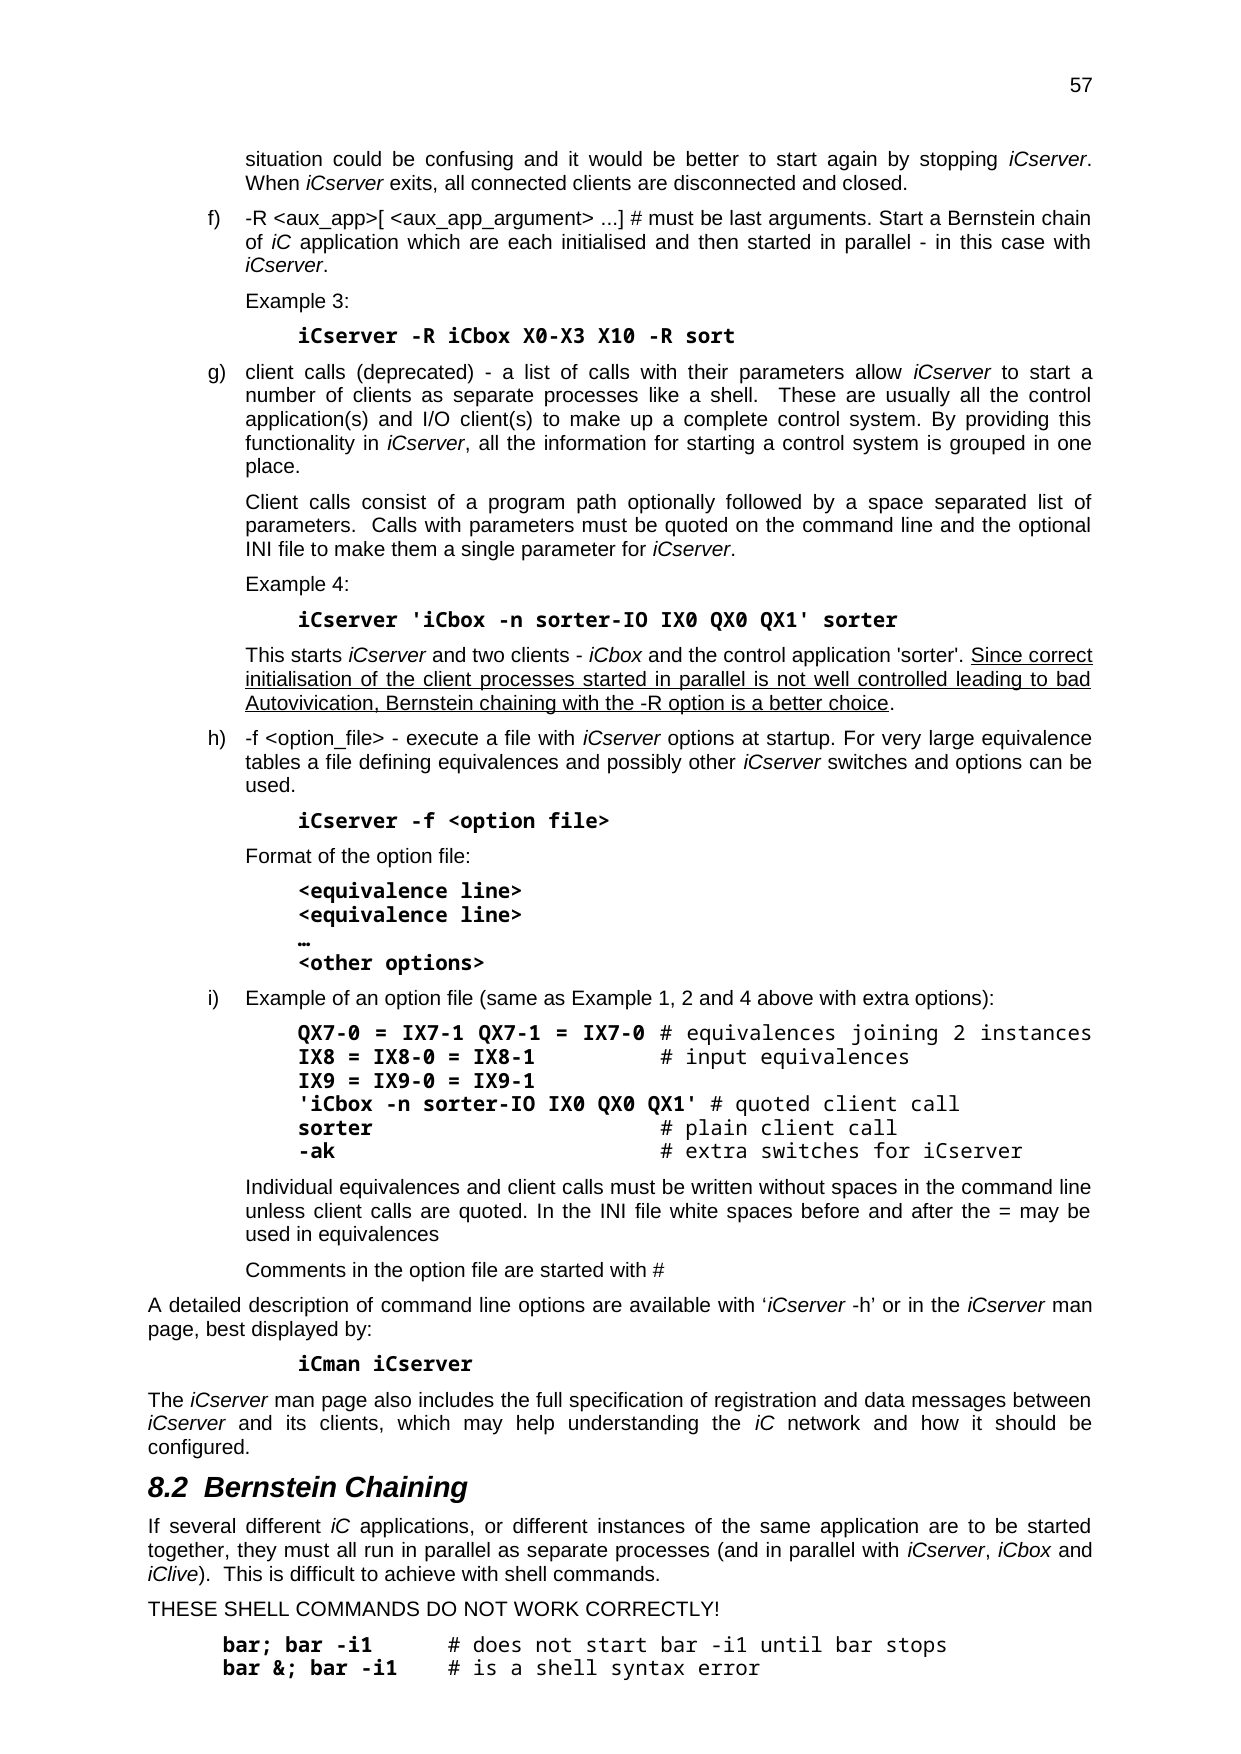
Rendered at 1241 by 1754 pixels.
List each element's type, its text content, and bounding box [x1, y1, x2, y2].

text iCserver 'iCbox -n sorter-IO IX0 QX0 QX1' sorter [298, 608, 1092, 632]
list -f <option_file> - execute a file with iCserver options at startup. For very large equivalence tables a file defining equivalences and possibly other iCserver switches and options can be used. [208, 727, 1092, 797]
subtitle Bernstein Chaining [148, 1471, 1092, 1503]
text THESE SHELL COMMANDS DO NOT WORK CORRECTLY! [148, 1598, 1092, 1621]
list Client calls consist of a program path optionally followed by a space separated list of parameters. Calls with parameters must be quoted on the command line and the optional INI file to make them a single parameter for iCserver. [208, 490, 1092, 561]
text The iCserver man page also includes the full specification of registration and data messages between iCserver and its clients, which may help understanding the iC network and how it should be configured. [148, 1388, 1092, 1459]
list Format of the option file: [208, 845, 1092, 868]
text QX7-0 = IX7-1 QX7-1 = IX7-0 # equivalences joining 2 instances IX8 = IX8-0 = IX8-1 # input equivalences IX9 = IX9-0 = IX9-1 'iCbox -n sorter-IO IX0 QX0 QX1' # quoted client call sorter # plain client call -ak # extra switches for iCserver [298, 1022, 1092, 1164]
list situation could be confusing and it would be better to start again by stopping iCserver. When iCserver exits, all connected clients are disconnected and closed. [208, 148, 1092, 195]
text <equivalence line> <equivalence line> … <other options> [298, 880, 1092, 975]
text iCserver -f <option file> [298, 809, 1092, 833]
text iCserver -R iCbox X0-X3 X10 -R sort [298, 325, 1092, 348]
list Comments in the option file are started with # [208, 1258, 1092, 1282]
list Example 3: [208, 289, 1092, 313]
list This starts iCserver and two clients - iCbox and the control application 'sorter'. Since correct initialisation of the client processes started in parallel is not well controlled leading to bad Autovivication, Bernstein chaining with the -R option is a better choice. [208, 644, 1092, 715]
text iCman iCserver [298, 1353, 1092, 1376]
list client calls (deprecated) - a list of calls with their parameters allow iCserver to start a number of clients as separate processes like a shell. These are usually all the control application(s) and I/O client(s) to make up a complete control system. By providing this functionality in iCserver, all the information for starting a control system is grouped in one place. [208, 360, 1092, 478]
list Example of an option file (same as Example 1, 2 and 4 above with extra options): [208, 986, 1092, 1010]
text A detailed description of command line options are available with ‘iCserver -h’ or in the iCserver man page, best displayed by: [148, 1294, 1092, 1341]
text bar; bar -i1 # does not start bar -i1 until bar stops bar &; bar -i1 # is a shell syntax error [223, 1633, 1092, 1681]
list Individual equivalences and client calls must be written without spaces in the command line unless client calls are quoted. In the INI file white spaces before and after the = may be used in equivalences [208, 1176, 1092, 1246]
list -R <aux_app>[ <aux_app_argument> ...] # must be last arguments. Start a Bernstein chain of iC application which are each initialised and then started in parallel - in this case with iCserver. [208, 207, 1092, 278]
list Example 4: [208, 573, 1092, 597]
text If several different iC applications, or different instances of the same application are to be started together, they must all run in parallel as separate processes (and in parallel with iCserver, iCbox and iClive). This is difficult to achieve with shell commands. [148, 1515, 1092, 1586]
